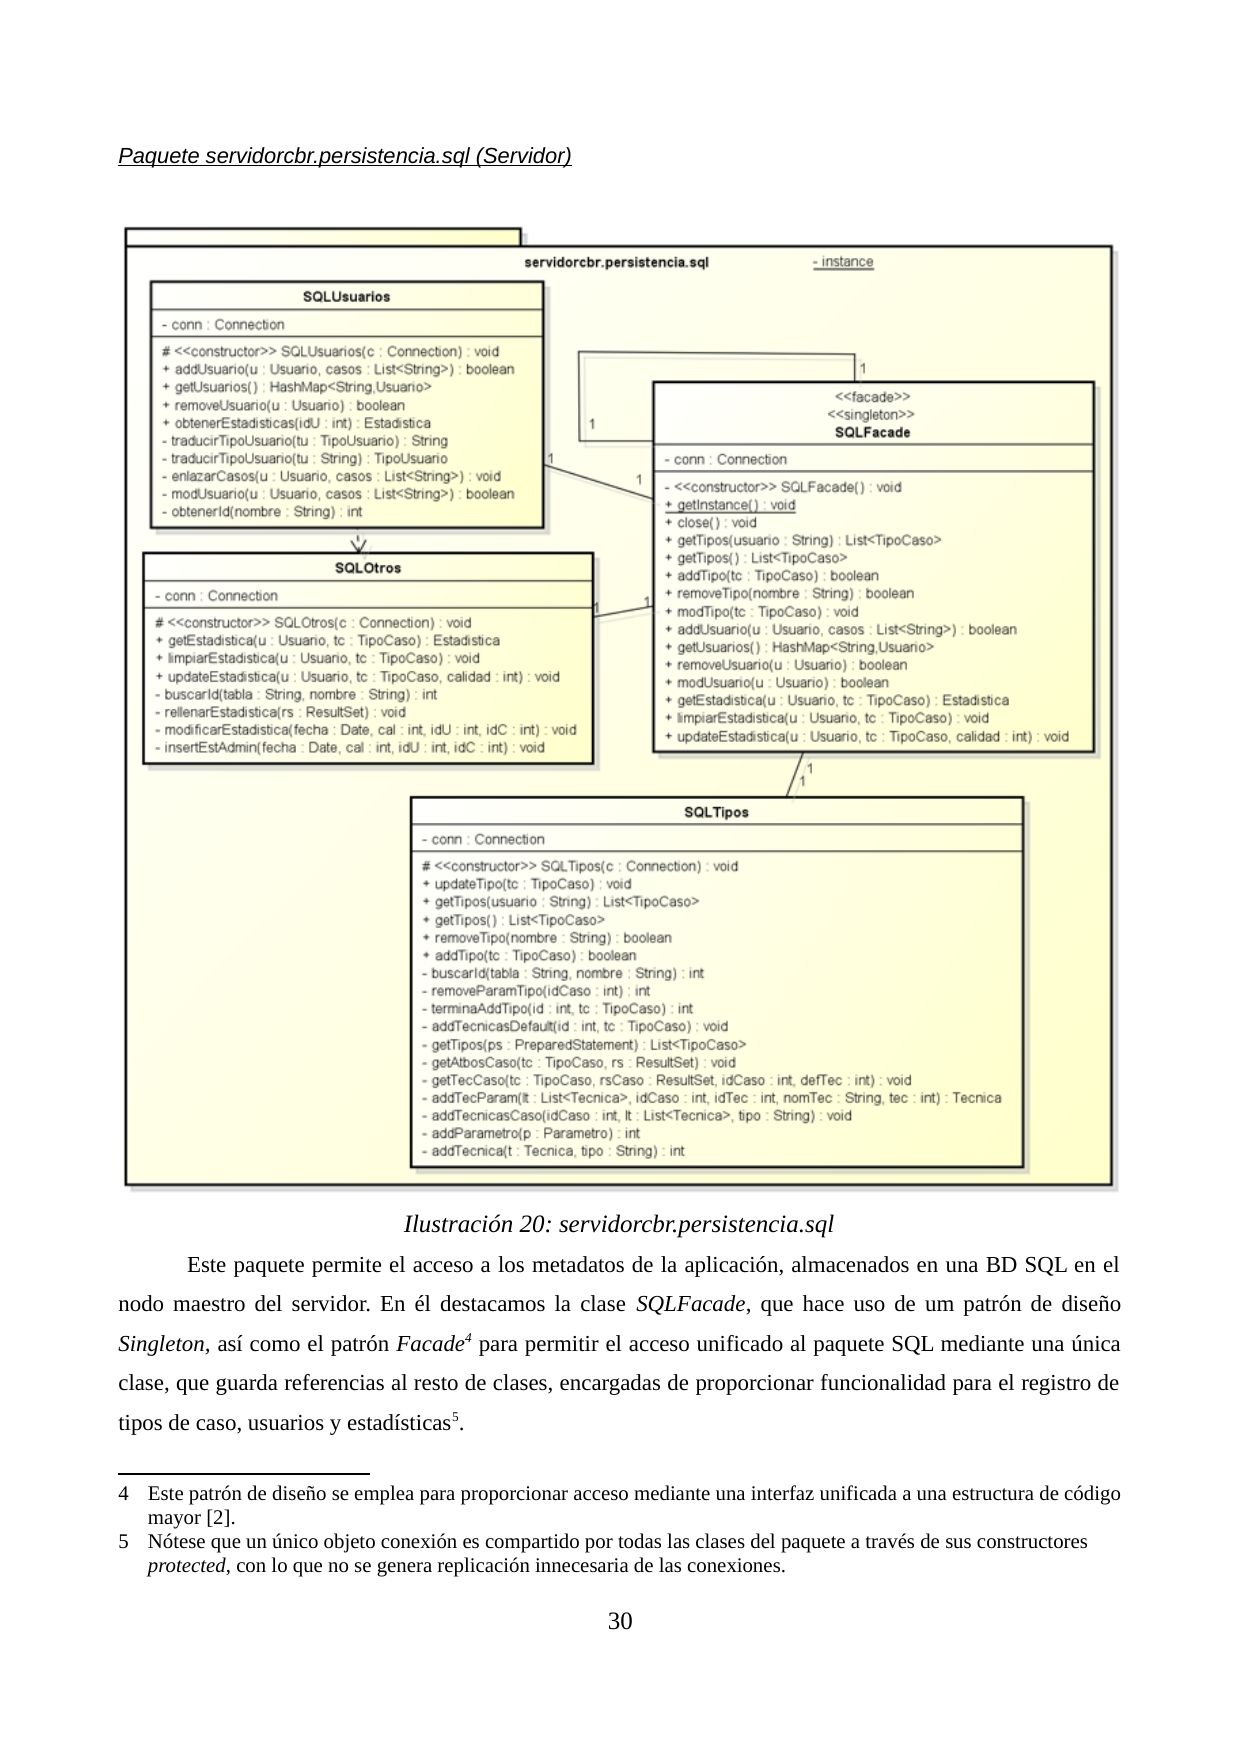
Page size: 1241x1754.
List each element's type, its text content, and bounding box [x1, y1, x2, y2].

text Nótese que un único objeto conexión es compartido por todas las clases del paquete a través de sus constructores protected, con lo que no se genera replicación innecesaria de las conexiones. [118, 1529, 1122, 1577]
text Este patrón de diseño se emplea para proporcionar acceso mediante una interfaz unificada a una estructura de código mayor [2]. [118, 1481, 1122, 1529]
picture [118, 216, 1123, 1209]
text Ilustración 20: servidorcbr.persistencia.sql [118, 1209, 1122, 1238]
subtitle [118, 203, 1122, 216]
text Este paquete permite el acceso a los metadatos de la aplicación, almacenados en una BD SQL en el nodo maestro del servidor. En él destacamos la clase SQLFacade, que hace uso de um patrón de diseño Singleton, así como el patrón Facade para permitir el acceso unificado al paquete SQL mediante una única clase, que guarda referencias al resto de clases, encargadas de proporcionar funcionalidad para el registro de tipos de caso, usuarios y estadísticas. [118, 1238, 1122, 1435]
subtitle Paquete servidorcbr.persistencia.sql (Servidor) [118, 143, 1122, 168]
text [118, 181, 1122, 203]
